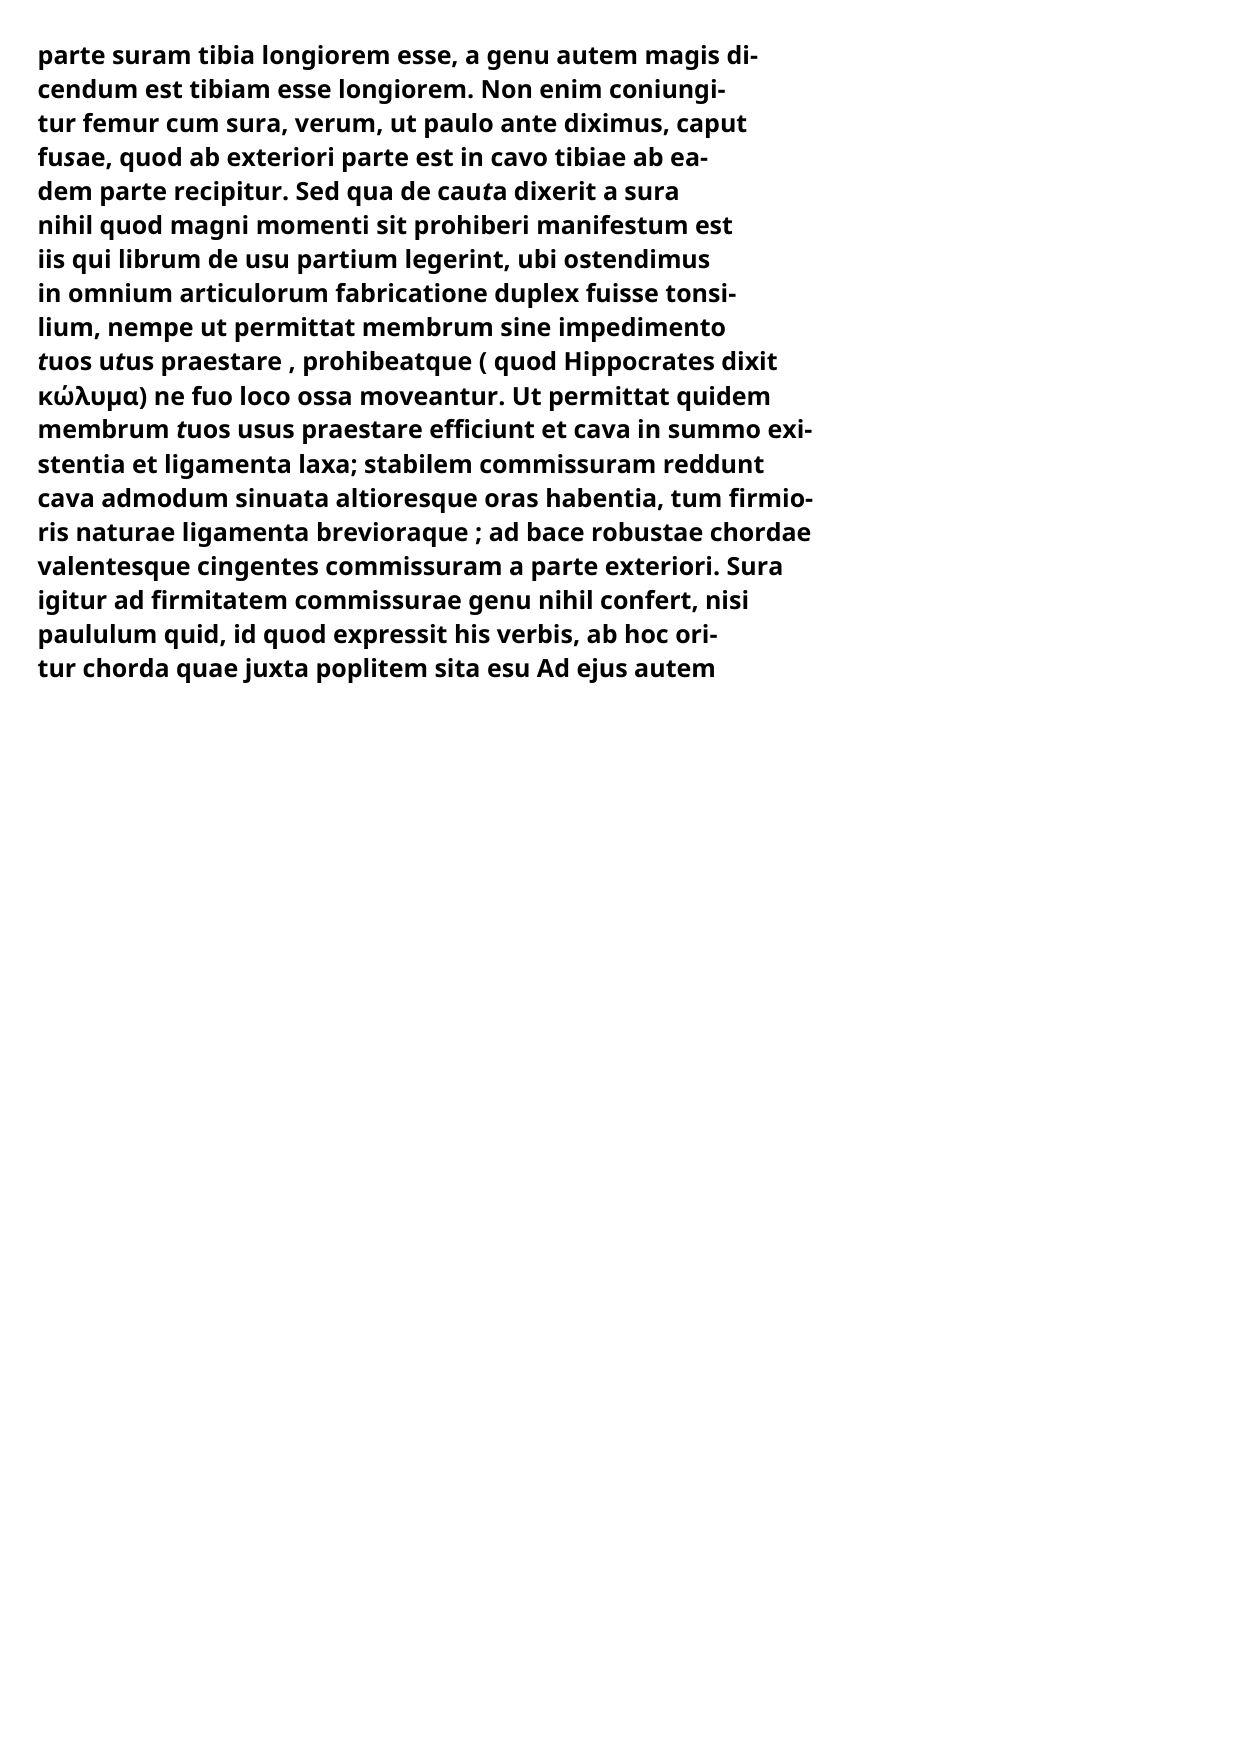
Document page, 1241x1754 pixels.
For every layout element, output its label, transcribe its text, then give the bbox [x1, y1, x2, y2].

text parte suram tibia longiorem esse, a genu autem magis di- cendum est tibiam esse longiorem. Non enim coniungi- tur femur cum sura, verum, ut paulo ante diximus, caput fusae, quod ab exteriori parte est in cavo tibiae ab ea- dem parte recipitur. Sed qua de cauta dixerit a sura nihil quod magni momenti sit prohiberi manifestum est iis qui librum de usu partium legerint, ubi ostendimus in omnium articulorum fabricatione duplex fuisse tonsi- lium, nempe ut permittat membrum sine impedimento tuos utus praestare , prohibeatque ( quod Hippocrates dixit κώλυμα) ne fuo loco ossa moveantur. Ut permittat quidem membrum tuos usus praestare efficiunt et cava in summo exi- stentia et ligamenta laxa; stabilem commissuram reddunt cava admodum sinuata altioresque oras habentia, tum firmio- ris naturae ligamenta brevioraque ; ad bace robustae chordae valentesque cingentes commissuram a parte exteriori. Sura igitur ad firmitatem commissurae genu nihil confert, nisi paululum quid, id quod expressit his verbis, ab hoc ori- tur chorda quae juxta poplitem sita esu Ad ejus autem [37, 37, 1203, 685]
